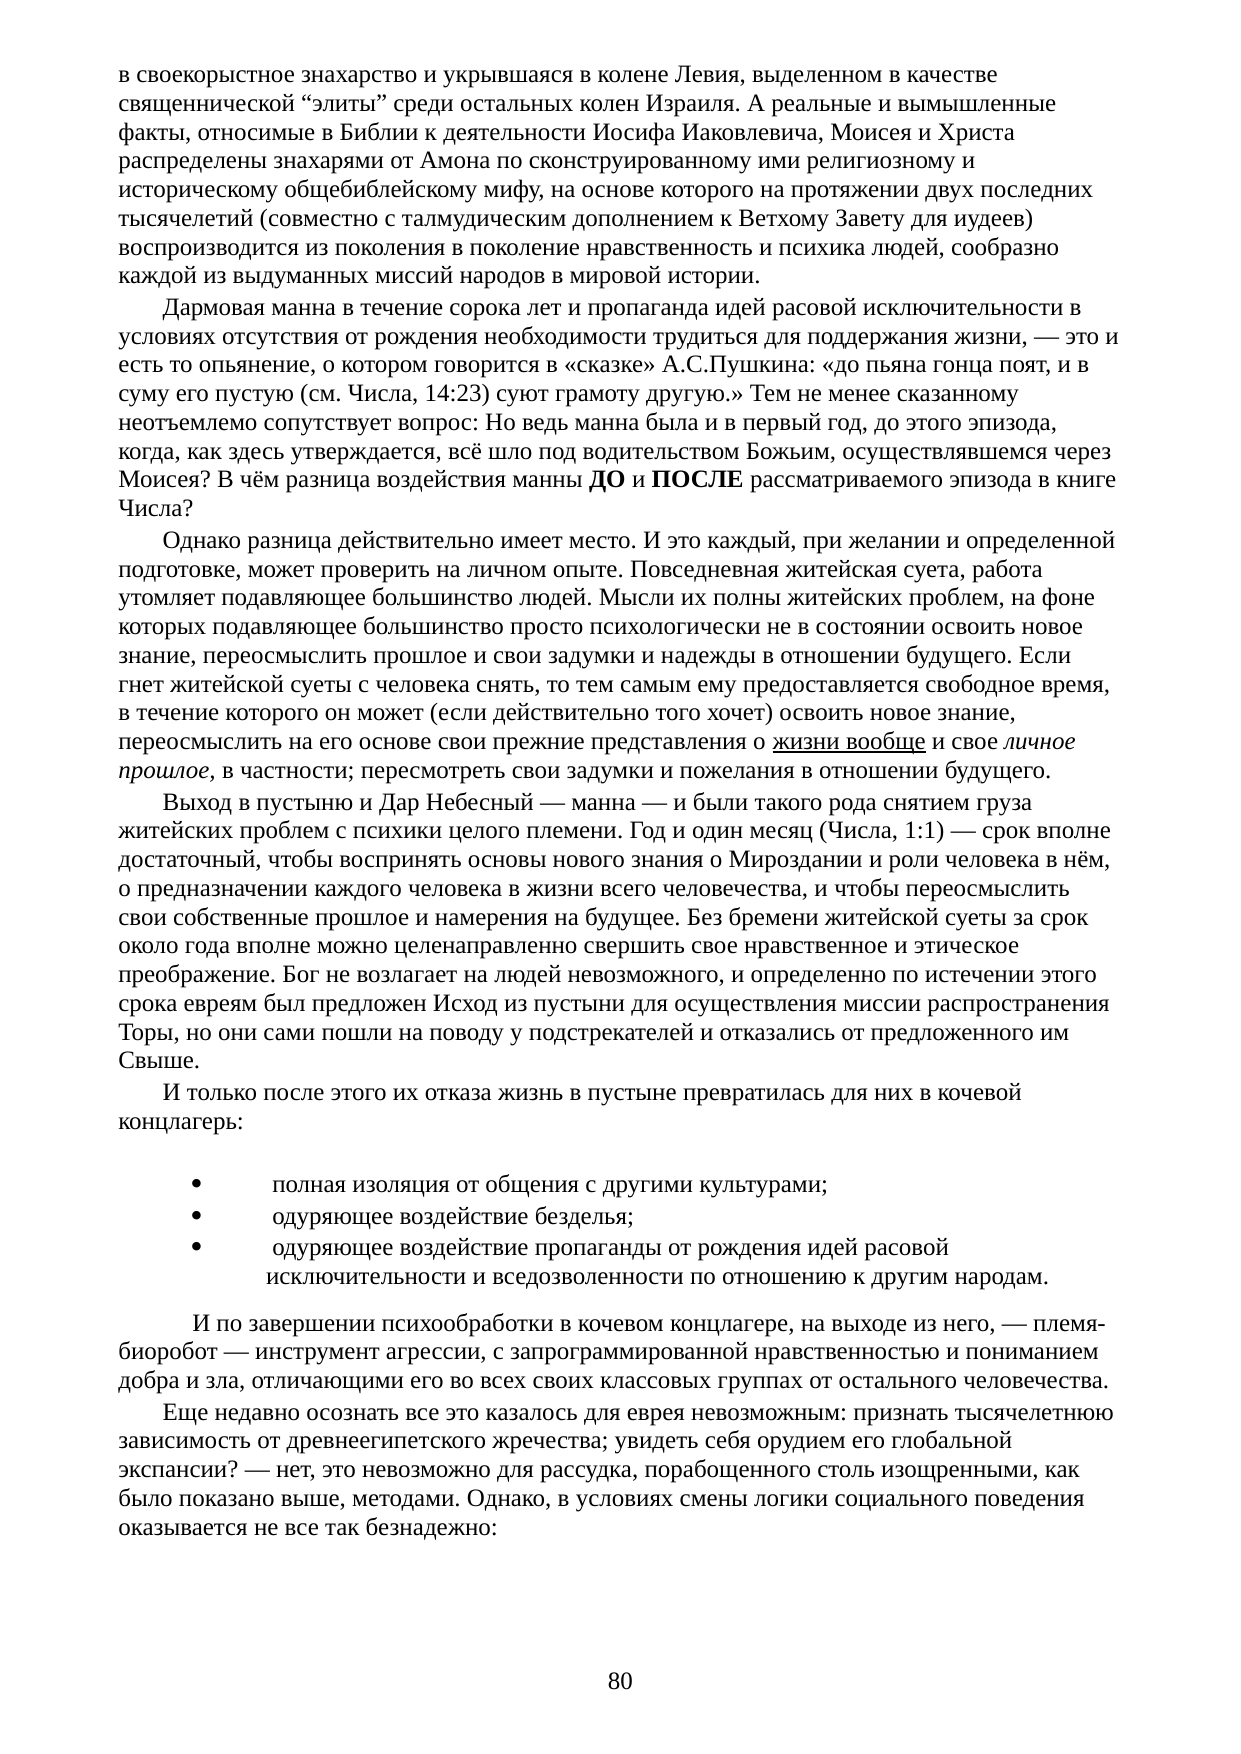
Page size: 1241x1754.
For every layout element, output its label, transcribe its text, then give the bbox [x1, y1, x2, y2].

text Дармовая манна в течение сорока лет и пропаганда идей расовой исключительности в условиях отсутствия от рождения необходимости трудиться для поддержания жизни, — это и есть то опьянение, о котором говорится в «сказке» А.С.Пушкина: «до пьяна гонца поят, и в суму его пустую (см. Числа, 14:23) суют грамоту другую.» Тем не менее сказанному неотъемлемо сопутствует вопрос: Но ведь манна была и в первый год, до этого эпизода, когда, как здесь утверждается, всё шло под водительством Божьим, осуществлявшемся через Моисея? В чём разница воздействия манны ДО и ПОСЛЕ рассматриваемого эпизода в книге Числа? [118, 292, 1122, 522]
text Однако разница действительно имеет место. И это каждый, при желании и определенной подготовке, может проверить на личном опыте. Повседневная житейская суета, работа утомляет подавляющее большинство людей. Мысли их полны житейских проблем, на фоне которых подавляющее большинство просто психологически не в состоянии освоить новое знание, переосмыслить прошлое и свои задумки и надежды в отношении будущего. Если гнет житейской суеты с человека снять, то тем самым ему предоставляется свободное время, в течение которого он может (если действительно того хочет) освоить новое знание, переосмыслить на его основе свои прежние представления о жизни вообще и свое личное прошлое, в частности; пересмотреть свои задумки и пожелания в отношении будущего. [118, 525, 1122, 784]
list одуряющее воздействие пропаганды от рождения идей расовой исключительности и вседозволенности по отношению к другим народам. [192, 1232, 1122, 1290]
text Еще недавно осознать все это казалось для еврея невозможным: признать тысячелетнюю зависимость от древнеегипетского жречества; увидеть себя орудием его глобальной экспансии? — нет, это невозможно для рассудка, порабощенного столь изощренными, как было показано выше, методами. Однако, в условиях смены логики социального поведения оказывается не все так безнадежно: [118, 1397, 1122, 1541]
text И только после этого их отказа жизнь в пустыне превратилась для них в кочевой концлагерь: [118, 1077, 1122, 1134]
list полная изоляция от общения с другими культурами; [118, 1169, 1122, 1198]
text И по завершении психообработки в кочевом концлагере, на выходе из него, — племя-биоробот — инструмент агрессии, с запрограммированной нравственностью и пониманием добра и зла, отличающими его во всех своих классовых группах от остального человечества. [118, 1308, 1122, 1394]
text Выход в пустыню и Дар Небесный — манна — и были такого рода снятием груза житейских проблем с психики целого племени. Год и один месяц (Числа, 1:1) — срок вполне достаточный, чтобы воспринять основы нового знания о Мироздании и роли человека в нём, о предназначении каждого человека в жизни всего человечества, и чтобы переосмыслить свои собственные прошлое и намерения на будущее. Без бремени житейской суеты за срок около года вполне можно целенаправленно свершить свое нравственное и этическое преображение. Бог не возлагает на людей невозможного, и определенно по истечении этого срока евреям был предложен Исход из пустыни для осуществления миссии распространения Торы, но они сами пошли на поводу у подстрекателей и отказались от предложенного им Свыше. [118, 787, 1122, 1074]
list одуряющее воздействие безделья; [118, 1201, 1122, 1229]
text в своекорыстное знахарство и укрывшаяся в колене Левия, выделенном в качестве священнической “элиты” среди остальных колен Израиля. А реальные и вымышленные факты, относимые в Библии к деятельности Иосифа Иаковлевича, Моисея и Христа распределены знахарями от Амона по сконструированному ими религиозному и историческому общебиблейскому мифу, на основе которого на протяжении двух последних тысячелетий (совместно с талмудическим дополнением к Ветхому Завету для иудеев) воспроизводится из поколения в поколение нравственность и психика людей, сообразно каждой из выдуманных миссий народов в мировой истории. [118, 59, 1122, 289]
